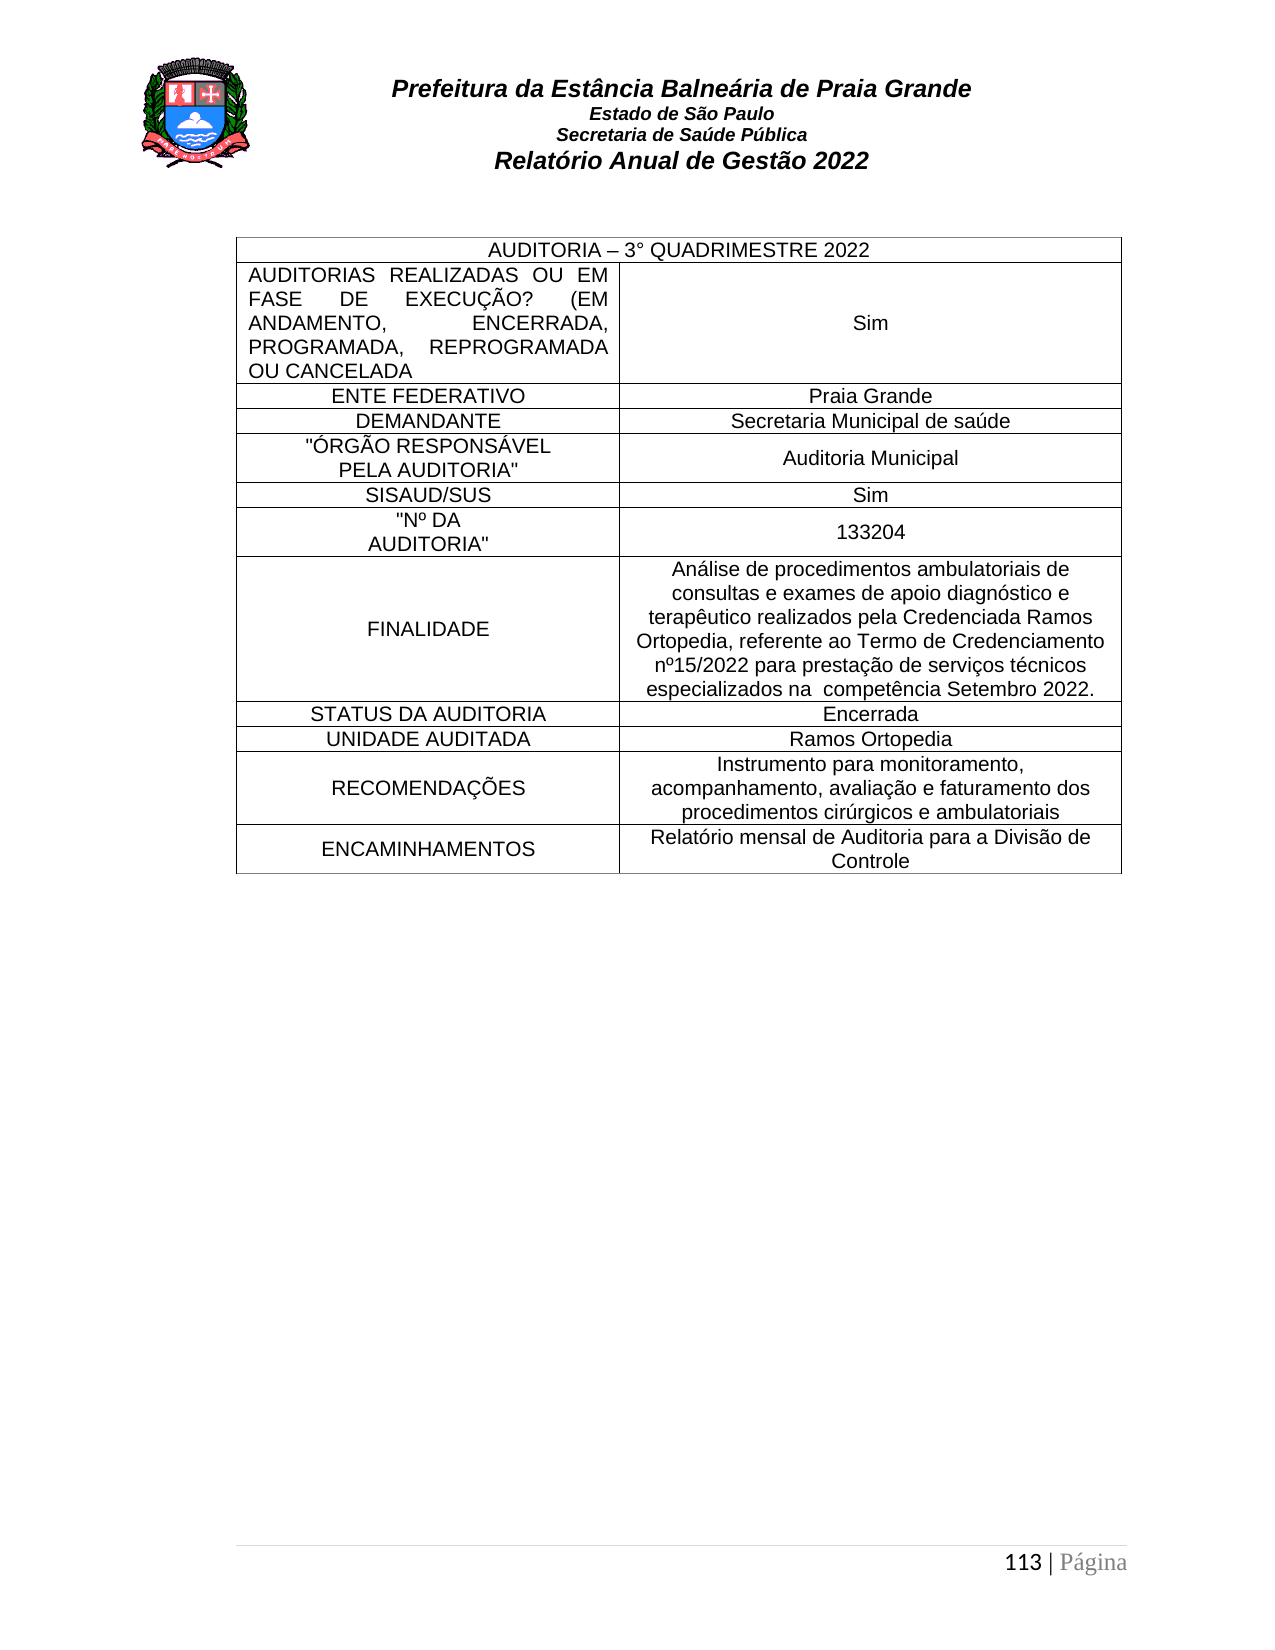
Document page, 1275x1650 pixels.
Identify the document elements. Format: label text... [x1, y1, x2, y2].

table_header AUDITORIA – 3° QUADRIMESTRE 2022 [237, 238, 1121, 262]
table_cell SISAUD/SUS [237, 483, 619, 507]
table_cell Secretaria Municipal de saúde [620, 409, 1121, 433]
table_cell Relatório mensal de Auditoria para a Divisão de Controle [620, 825, 1121, 873]
table_cell DEMANDANTE [237, 409, 619, 433]
table_cell FINALIDADE [237, 557, 619, 701]
table_cell Análise de procedimentos ambulatoriais de consultas e exames de apoio diagnóstico e terapêutico realizados pela Credenciada Ramos Ortopedia, referente ao Termo de Credenciamento nº15/2022 para prestação de serviços técnicos especializados na competência Setembro 2022. [620, 557, 1121, 701]
table_cell "ÓRGÃO RESPONSÁVEL PELA AUDITORIA" [237, 434, 619, 482]
table_cell ENTE FEDERATIVO [237, 384, 619, 408]
table_cell Instrumento para monitoramento, acompanhamento, avaliação e faturamento dos procedimentos cirúrgicos e ambulatoriais [620, 752, 1121, 824]
picture [132, 55, 259, 172]
table_cell Sim [620, 263, 1121, 383]
table_cell RECOMENDAÇÕES [237, 752, 619, 824]
table_cell UNIDADE AUDITADA [237, 727, 619, 751]
table_cell AUDITORIAS REALIZADAS OU EM FASE DE EXECUÇÃO? (EM ANDAMENTO, ENCERRADA, PROGRAMADA, REPROGRAMADA OU CANCELADA [237, 263, 619, 383]
table_cell "Nº DA AUDITORIA" [237, 508, 619, 556]
table_cell Ramos Ortopedia [620, 727, 1121, 751]
table_cell ENCAMINHAMENTOS [237, 825, 619, 873]
table_cell STATUS DA AUDITORIA [237, 702, 619, 726]
table_cell Auditoria Municipal [620, 434, 1121, 482]
table_cell Praia Grande [620, 384, 1121, 408]
table_cell 133204 [620, 508, 1121, 556]
table_cell Encerrada [620, 702, 1121, 726]
table_cell Sim [620, 483, 1121, 507]
